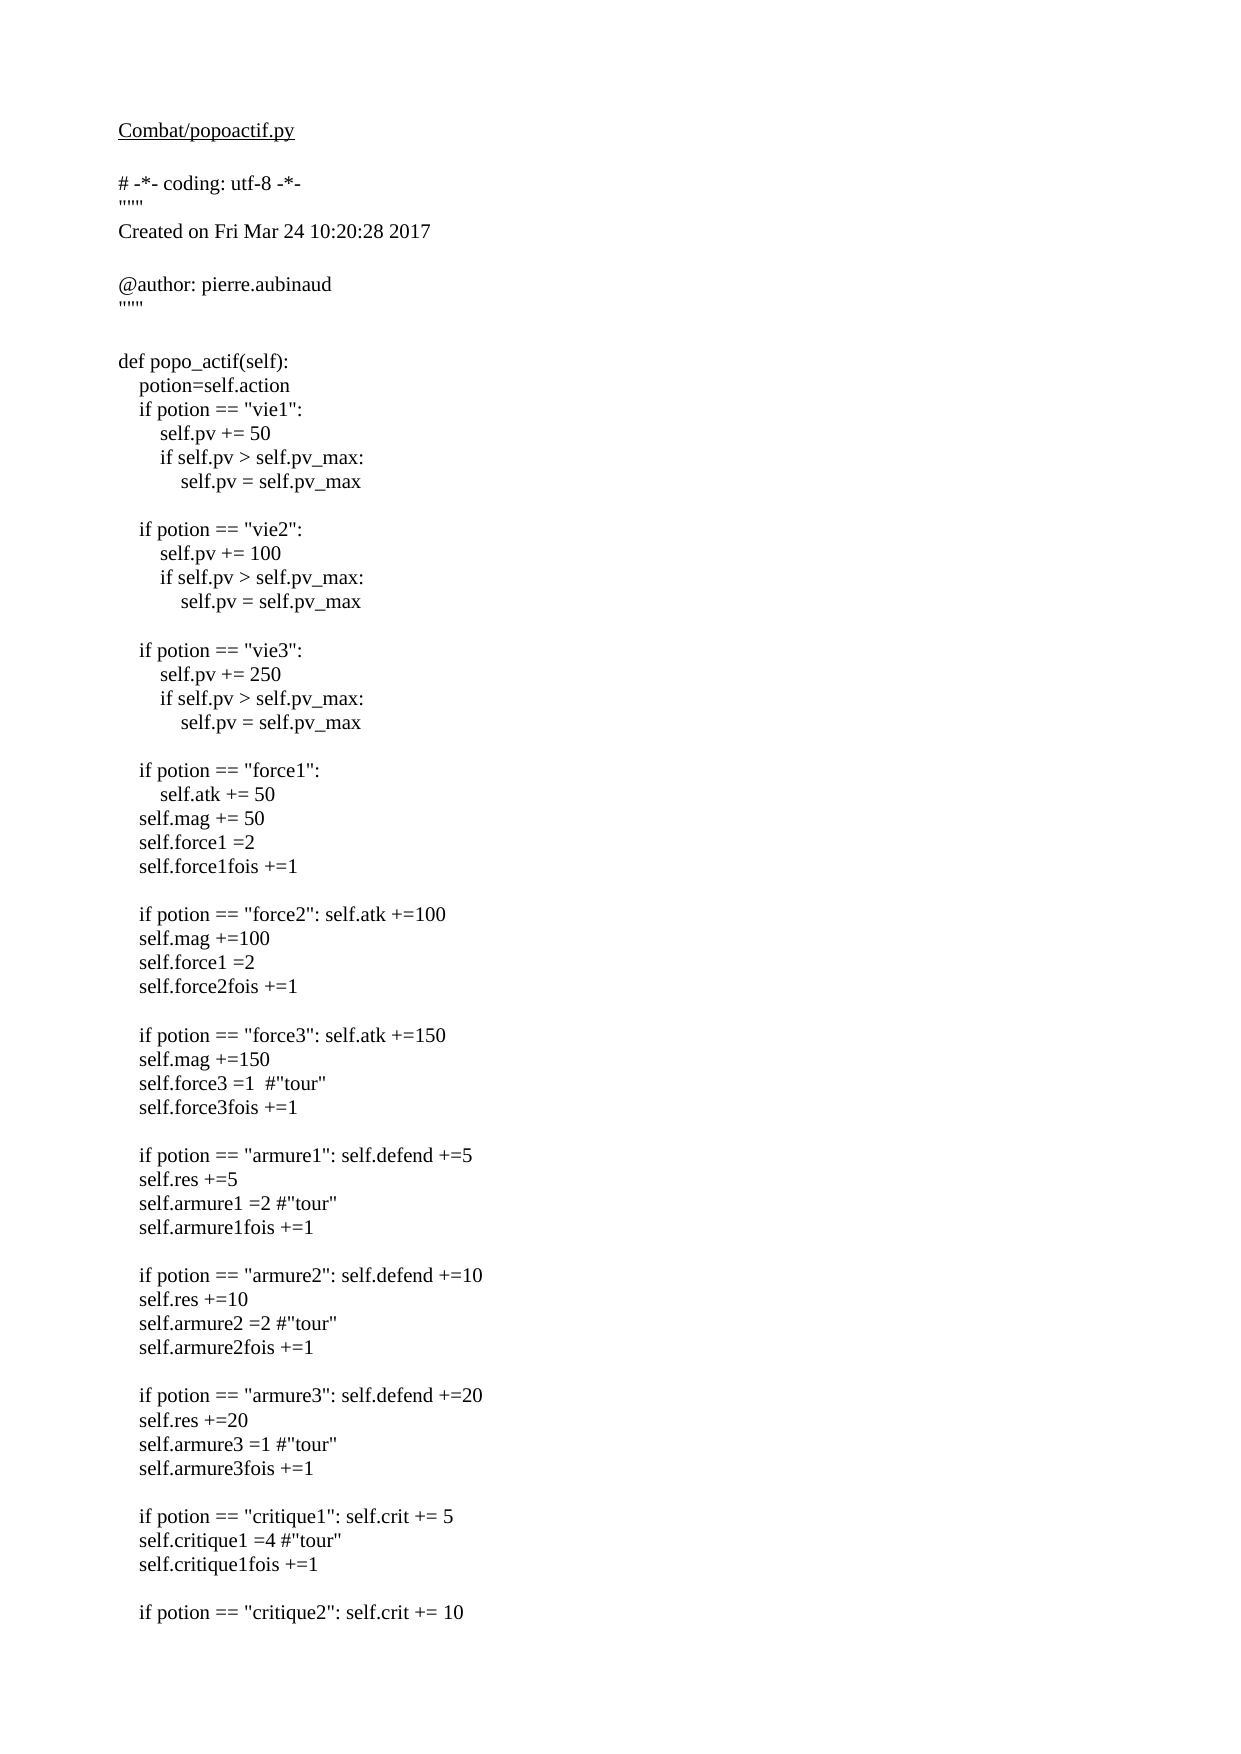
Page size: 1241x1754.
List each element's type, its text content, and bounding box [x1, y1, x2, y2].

text if potion == "armure1": self.defend +=5 [118, 1143, 1122, 1167]
text self.pv += 100 [118, 541, 1122, 565]
text self.res +=20 [118, 1407, 1122, 1432]
text self.armure2 =2 #"tour" [118, 1311, 1122, 1335]
text if self.pv > self.pv_max: [118, 686, 1122, 710]
text self.mag += 50 [118, 806, 1122, 830]
text self.mag +=150 [118, 1047, 1122, 1071]
text def popo_actif(self): [118, 349, 1122, 373]
text if potion == "critique2": self.crit += 10 [118, 1600, 1122, 1624]
text if potion == "vie2": [118, 517, 1122, 541]
text potion=self.action [118, 373, 1122, 397]
text self.res +=5 [118, 1167, 1122, 1191]
text self.armure3fois +=1 [118, 1456, 1122, 1480]
text self.critique1fois +=1 [118, 1552, 1122, 1576]
text Created on Fri Mar 24 10:20:28 2017 [118, 219, 1122, 243]
text self.force1 =2 [118, 950, 1122, 974]
text if self.pv > self.pv_max: [118, 565, 1122, 589]
text self.armure1 =2 #"tour" [118, 1191, 1122, 1215]
text self.res +=10 [118, 1287, 1122, 1311]
text self.critique1 =4 #"tour" [118, 1528, 1122, 1552]
text """ [118, 296, 1122, 320]
text if potion == "vie1": [118, 397, 1122, 421]
text Combat/popoactif.py [118, 118, 1122, 142]
text if potion == "force1": [118, 758, 1122, 782]
text self.armure3 =1 #"tour" [118, 1432, 1122, 1456]
text self.mag +=100 [118, 926, 1122, 950]
text if potion == "armure2": self.defend +=10 [118, 1263, 1122, 1287]
text # -*- coding: utf-8 -*- [118, 171, 1122, 195]
text self.armure2fois +=1 [118, 1335, 1122, 1359]
text if potion == "critique1": self.crit += 5 [118, 1504, 1122, 1528]
text self.pv += 50 [118, 421, 1122, 445]
text self.force1fois +=1 [118, 854, 1122, 878]
text self.force3 =1 #"tour" [118, 1071, 1122, 1095]
text self.pv = self.pv_max [118, 469, 1122, 493]
text @author: pierre.aubinaud [118, 272, 1122, 296]
text self.pv += 250 [118, 662, 1122, 686]
text if potion == "force2": self.atk +=100 [118, 902, 1122, 926]
text self.force3fois +=1 [118, 1095, 1122, 1119]
text if potion == "force3": self.atk +=150 [118, 1022, 1122, 1047]
text if potion == "armure3": self.defend +=20 [118, 1383, 1122, 1407]
text self.pv = self.pv_max [118, 710, 1122, 734]
text """ [118, 195, 1122, 219]
text self.pv = self.pv_max [118, 589, 1122, 613]
text self.force2fois +=1 [118, 974, 1122, 998]
text self.force1 =2 [118, 830, 1122, 854]
text self.atk += 50 [118, 782, 1122, 806]
text self.armure1fois +=1 [118, 1215, 1122, 1239]
text if self.pv > self.pv_max: [118, 445, 1122, 469]
text if potion == "vie3": [118, 637, 1122, 662]
